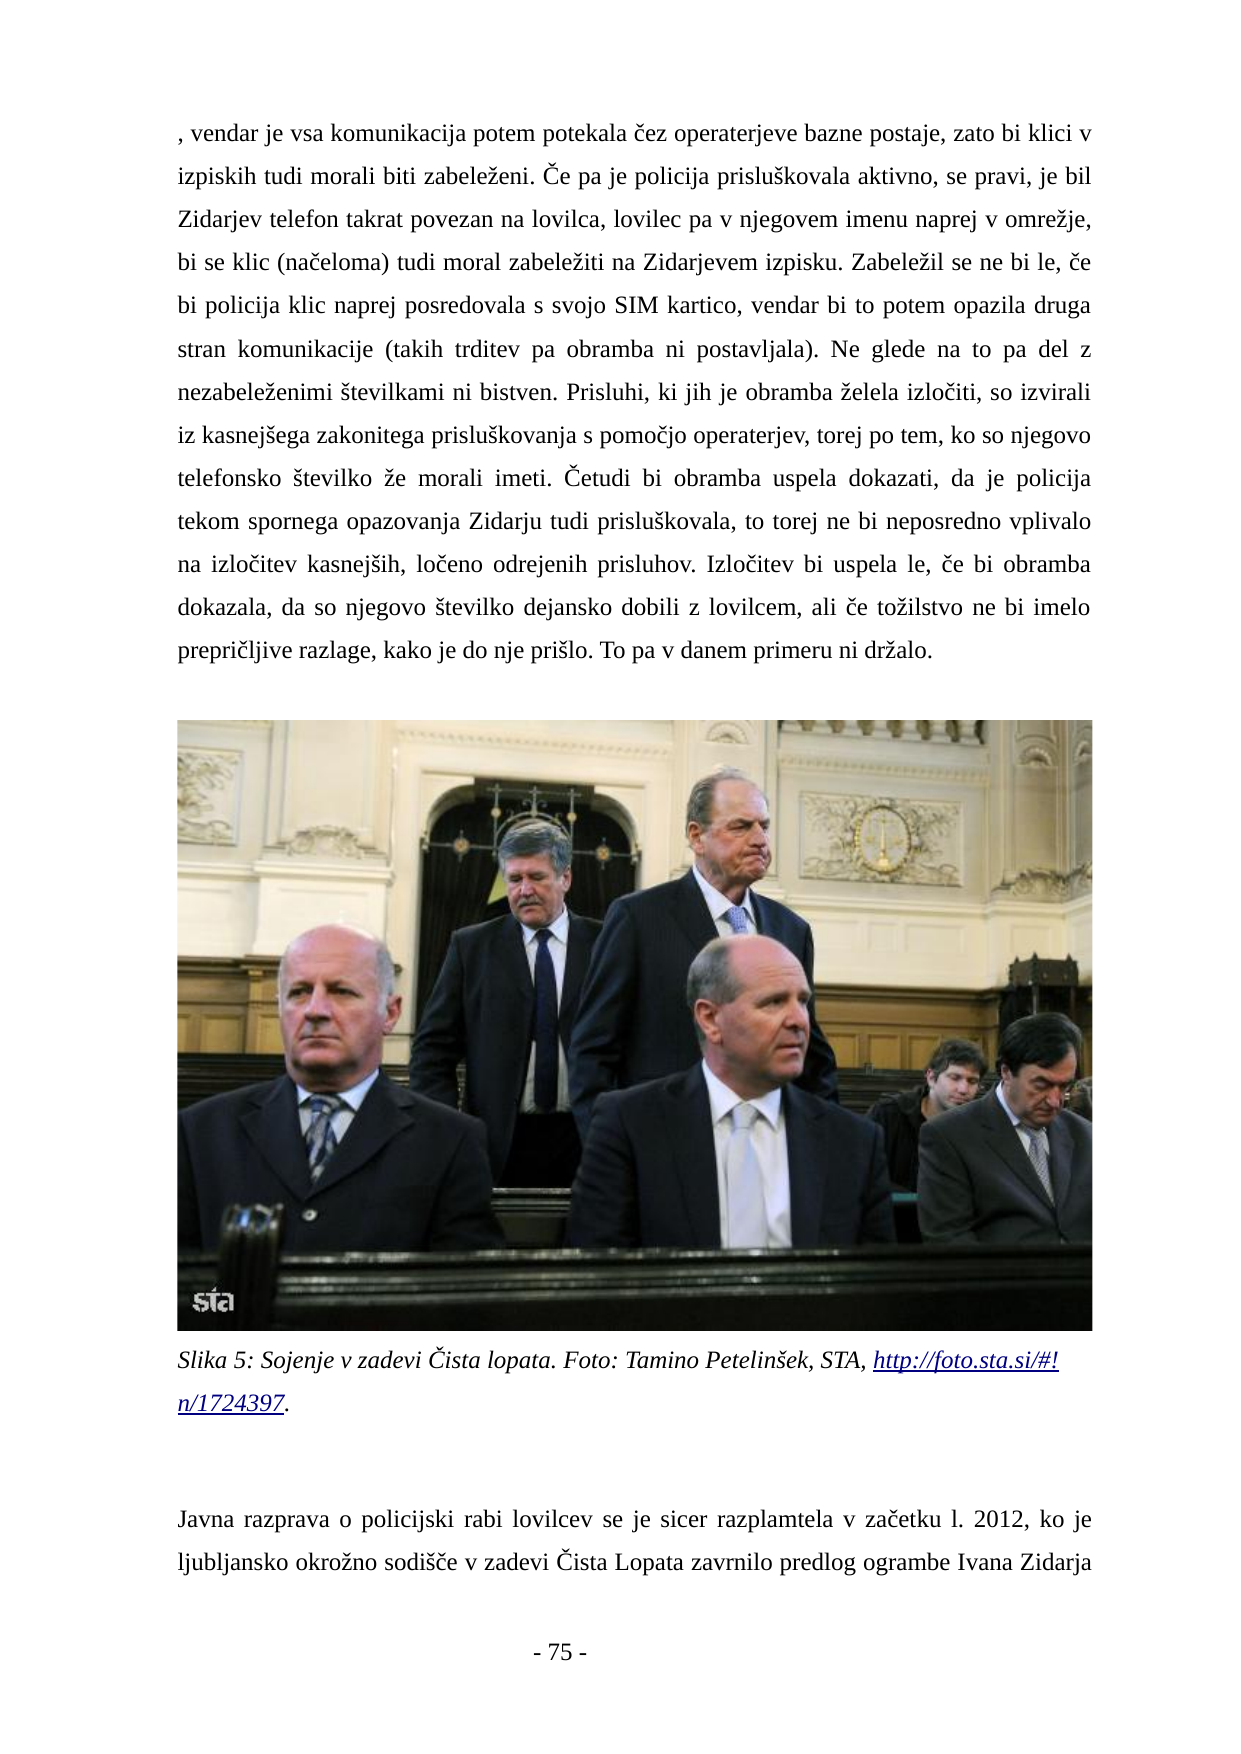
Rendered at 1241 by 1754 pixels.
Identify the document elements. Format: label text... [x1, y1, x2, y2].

text Slika 5: Sojenje v zadevi Čista lopata. Foto: Tamino Petelinšek, STA, http://foto.sta.si/#!n/1724397. [177, 1331, 1093, 1417]
text Javna razprava o policijski rabi lovilcev se je sicer razplamtela v začetku l. 2012, ko je ljubljansko okrožno sodišče v zadevi Čista Lopata zavrnilo predlog ogrambe Ivana Zidarja [177, 1504, 1093, 1576]
picture [177, 720, 1093, 1331]
text , vendar je vsa komunikacija potem potekala čez operaterjeve bazne postaje, zato bi klici v izpiskih tudi morali biti zabeleženi. Če pa je policija prisluškovala aktivno, se pravi, je bil Zidarjev telefon takrat povezan na lovilca, lovilec pa v njegovem imenu naprej v omrežje, bi se klic (načeloma) tudi moral zabeležiti na Zidarjevem izpisku. Zabeležil se ne bi le, če bi policija klic naprej posredovala s svojo SIM kartico, vendar bi to potem opazila druga stran komunikacije (takih trditev pa obramba ni postavljala). Ne glede na to pa del z nezabeleženimi številkami ni bistven. Prisluhi, ki jih je obramba želela izločiti, so izvirali iz kasnejšega zakonitega prisluškovanja s pomočjo operaterjev, torej po tem, ko so njegovo telefonsko številko že morali imeti. Četudi bi obramba uspela dokazati, da je policija tekom spornega opazovanja Zidarju tudi prisluškovala, to torej ne bi neposredno vplivalo na izločitev kasnejših, ločeno odrejenih prisluhov. Izločitev bi uspela le, če bi obramba dokazala, da so njegovo številko dejansko dobili z lovilcem, ali če tožilstvo ne bi imelo prepričljive razlage, kako je do nje prišlo. To pa v danem primeru ni držalo. [177, 118, 1093, 664]
